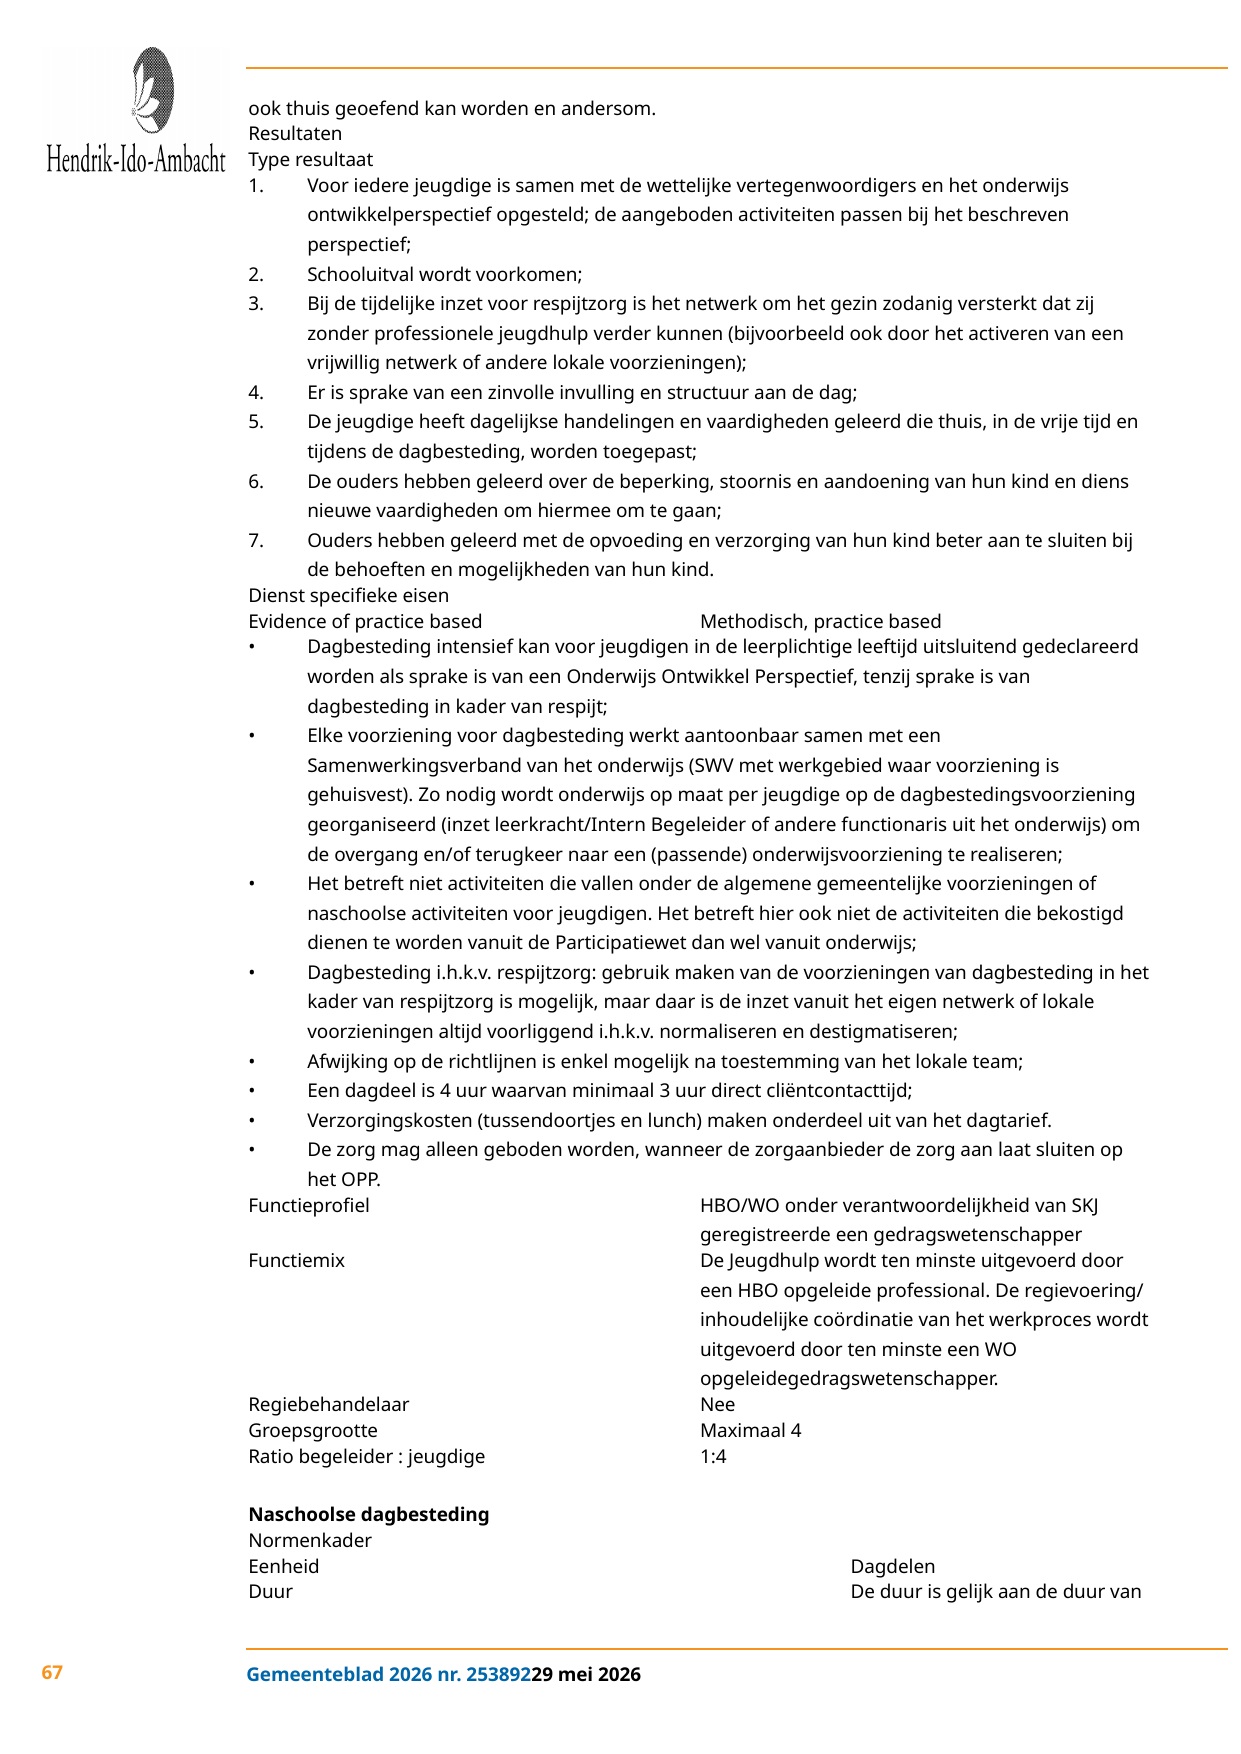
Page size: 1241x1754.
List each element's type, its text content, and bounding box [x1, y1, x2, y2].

table_header Naschoolse dagbesteding [248, 1501, 1152, 1527]
table_cell Dienst specifieke eisen [248, 582, 1152, 608]
table_cell Ratio begeleider : jeugdige [248, 1443, 700, 1468]
table_cell Functieprofiel [248, 1192, 700, 1247]
table_cell Voor iedere jeugdige is samen met de wettelijke vertegenwoordigers en het onderwijs ontwikkelperspectief opgesteld; de aangeboden activiteiten passen bij het beschreven perspectief; Schooluitval wordt voorkomen; Bij de tijdelijke inzet voor respijtzorg is het netwerk om het gezin zodanig versterkt dat zij zonder professionele jeugdhulp verder kunnen (bijvoorbeeld ook door het activeren van een vrijwillig netwerk of andere lokale voorzieningen); Er is sprake van een zinvolle invulling en structuur aan de dag; De jeugdige heeft dagelijkse handelingen en vaardigheden geleerd die thuis, in de vrije tijd en tijdens de dagbesteding, worden toegepast; De ouders hebben geleerd over de beperking, stoornis en aandoening van hun kind en diens nieuwe vaardigheden om hiermee om te gaan; Ouders hebben geleerd met de opvoeding en verzorging van hun kind beter aan te sluiten bij de behoeften en mogelijkheden van hun kind. [248, 172, 1152, 582]
table_cell ook thuis geoefend kan worden en andersom. [248, 95, 1152, 121]
table_cell Maximaal 4 [700, 1417, 1152, 1443]
table_cell Regiebehandelaar [248, 1391, 700, 1417]
table_cell De Jeugdhulp wordt ten minste uitgevoerd door een HBO opgeleide professional. De regievoering/ inhoudelijke coördinatie van het werkproces wordt uitgevoerd door ten minste een WO opgeleidegedragswetenschapper. [700, 1247, 1152, 1391]
table_cell Type resultaat [248, 146, 700, 172]
table_cell Normenkader [248, 1527, 1152, 1553]
table_cell Resultaten [248, 121, 1152, 146]
table_cell Eenheid [248, 1553, 850, 1579]
table_cell Groepsgrootte [248, 1417, 700, 1443]
table_cell 1:4 [700, 1443, 1152, 1468]
table_cell Functiemix [248, 1247, 700, 1391]
table_cell Methodisch, practice based [700, 608, 1152, 634]
table_cell Duur [248, 1579, 850, 1604]
table_cell HBO/WO onder verantwoordelijkheid van SKJ geregistreerde een gedragswetenschapper [700, 1192, 1152, 1247]
table_cell De duur is gelijk aan de duur van [850, 1579, 1152, 1604]
table_cell [700, 146, 1152, 172]
table_cell Dagbesteding intensief kan voor jeugdigen in de leerplichtige leeftijd uitsluitend gedeclareerd worden als sprake is van een Onderwijs Ontwikkel Perspectief, tenzij sprake is van dagbesteding in kader van respijt; Elke voorziening voor dagbesteding werkt aantoonbaar samen met een Samenwerkingsverband van het onderwijs (SWV met werkgebied waar voorziening is gehuisvest). Zo nodig wordt onderwijs op maat per jeugdige op de dagbestedingsvoorziening georganiseerd (inzet leerkracht/Intern Begeleider of andere functionaris uit het onderwijs) om de overgang en/of terugkeer naar een (passende) onderwijsvoorziening te realiseren; Het betreft niet activiteiten die vallen onder de algemene gemeentelijke voorzieningen of naschoolse activiteiten voor jeugdigen. Het betreft hier ook niet de activiteiten die bekostigd dienen te worden vanuit de Participatiewet dan wel vanuit onderwijs; Dagbesteding i.h.k.v. respijtzorg: gebruik maken van de voorzieningen van dagbesteding in het kader van respijtzorg is mogelijk, maar daar is de inzet vanuit het eigen netwerk of lokale voorzieningen altijd voorliggend i.h.k.v. normaliseren en destigmatiseren; Afwijking op de richtlijnen is enkel mogelijk na toestemming van het lokale team; Een dagdeel is 4 uur waarvan minimaal 3 uur direct cliëntcontacttijd; Verzorgingskosten (tussendoortjes en lunch) maken onderdeel uit van het dagtarief. De zorg mag alleen geboden worden, wanneer de zorgaanbieder de zorg aan laat sluiten op het OPP. [248, 634, 1152, 1192]
table_cell Evidence of practice based [248, 608, 700, 634]
table_cell Dagdelen [850, 1553, 1152, 1579]
table_cell Nee [700, 1391, 1152, 1417]
picture [41, 47, 231, 172]
